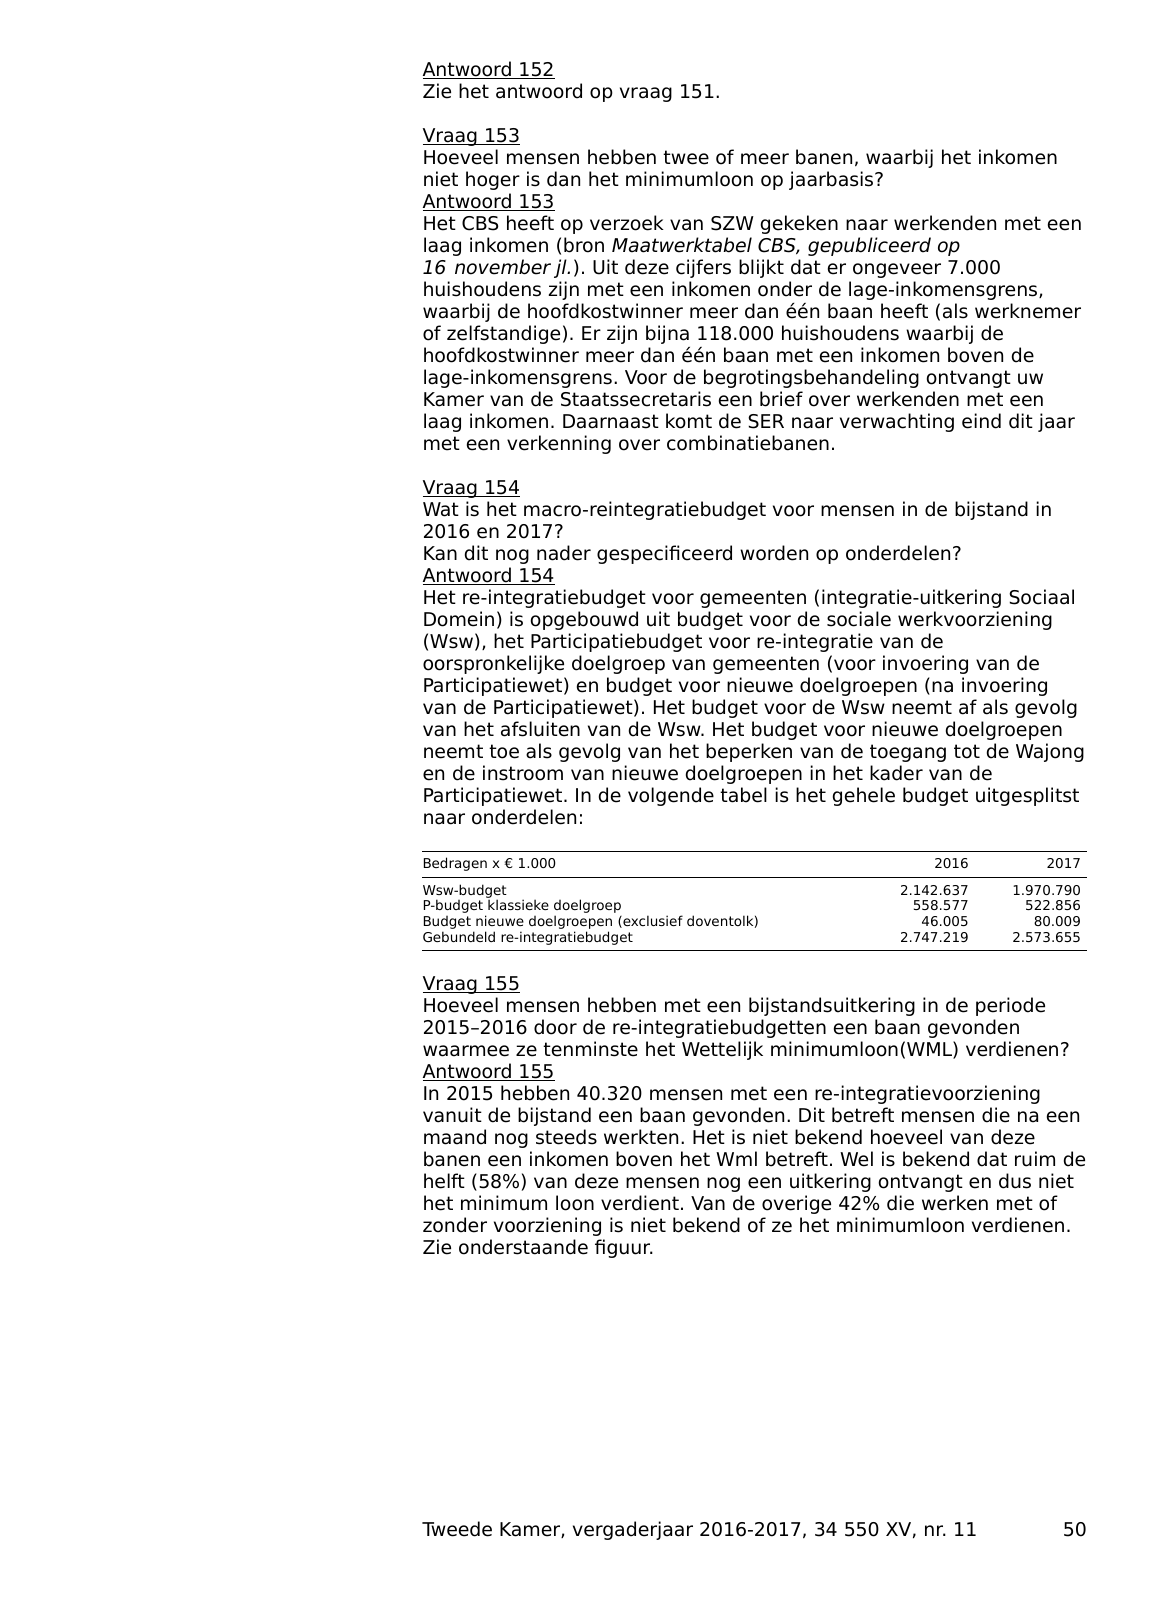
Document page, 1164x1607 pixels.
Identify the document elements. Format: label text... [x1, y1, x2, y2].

text Vraag 153 [422, 125, 1087, 147]
text Het CBS heeft op verzoek van SZW gekeken naar werkenden met een laag inkomen (bron Maatwerktabel CBS, gepubliceerd op 16 november jl.). Uit deze cijfers blijkt dat er ongeveer 7.000 huishoudens zijn met een inkomen onder de lage-inkomensgrens, waarbij de hoofdkostwinner meer dan één baan heeft (als werknemer of zelfstandige). Er zijn bijna 118.000 huishoudens waarbij de hoofdkostwinner meer dan één baan met een inkomen boven de lage-inkomensgrens. Voor de begrotingsbehandeling ontvangt uw Kamer van de Staatssecretaris een brief over werkenden met een laag inkomen. Daarnaast komt de SER naar verwachting eind dit jaar met een verkenning over combinatiebanen. [422, 213, 1087, 455]
text Het re-integratiebudget voor gemeenten (integratie-uitkering Sociaal Domein) is opgebouwd uit budget voor de sociale werkvoorziening (Wsw), het Participatiebudget voor re-integratie van de oorspronkelijke doelgroep van gemeenten (voor invoering van de Participatiewet) en budget voor nieuwe doelgroepen (na invoering van de Participatiewet). Het budget voor de Wsw neemt af als gevolg van het afsluiten van de Wsw. Het budget voor nieuwe doelgroepen neemt toe als gevolg van het beperken van de toegang tot de Wajong en de instroom van nieuwe doelgroepen in het kader van de Participatiewet. In de volgende tabel is het gehele budget uitgesplitst naar onderdelen: [422, 587, 1087, 829]
table_header 2016 [856, 852, 974, 877]
text Antwoord 155 [422, 1061, 1087, 1083]
text Antwoord 153 [422, 191, 1087, 213]
text Antwoord 154 [422, 565, 1087, 587]
table_cell Wsw-budget [422, 878, 856, 898]
table_header 2017 [974, 852, 1087, 877]
text Antwoord 152 [422, 59, 1087, 81]
text Hoeveel mensen hebben met een bijstandsuitkering in de periode 2015–2016 door de re-integratiebudgetten een baan gevonden waarmee ze tenminste het Wettelijk minimumloon(WML) verdienen? [422, 995, 1087, 1061]
text Kan dit nog nader gespecificeerd worden op onderdelen? [422, 543, 1087, 565]
table_cell P-budget klassieke doelgroep [422, 898, 856, 914]
table_header Bedragen x € 1.000 [422, 852, 856, 877]
text Hoeveel mensen hebben twee of meer banen, waarbij het inkomen niet hoger is dan het minimumloon op jaarbasis? [422, 147, 1087, 191]
table_cell 80.009 [974, 914, 1087, 930]
text Vraag 154 [422, 477, 1087, 499]
text Zie het antwoord op vraag 151. [422, 81, 1087, 103]
table_cell 558.577 [856, 898, 974, 914]
table_cell Gebundeld re-integratiebudget [422, 930, 856, 950]
table_cell 2.747.219 [856, 930, 974, 950]
table_cell Budget nieuwe doelgroepen (exclusief doventolk) [422, 914, 856, 930]
text Vraag 155 [422, 973, 1087, 995]
table_cell 2.573.655 [974, 930, 1087, 950]
table_cell 46.005 [856, 914, 974, 930]
table_cell 2.142.637 [856, 878, 974, 898]
table_cell 522.856 [974, 898, 1087, 914]
table_cell 1.970.790 [974, 878, 1087, 898]
text Wat is het macro-reintegratiebudget voor mensen in de bijstand in 2016 en 2017? [422, 499, 1087, 543]
text In 2015 hebben 40.320 mensen met een re-integratievoorziening vanuit de bijstand een baan gevonden. Dit betreft mensen die na een maand nog steeds werkten. Het is niet bekend hoeveel van deze banen een inkomen boven het Wml betreft. Wel is bekend dat ruim de helft (58%) van deze mensen nog een uitkering ontvangt en dus niet het minimum loon verdient. Van de overige 42% die werken met of zonder voorziening is niet bekend of ze het minimumloon verdienen. Zie onderstaande figuur. [422, 1083, 1087, 1259]
